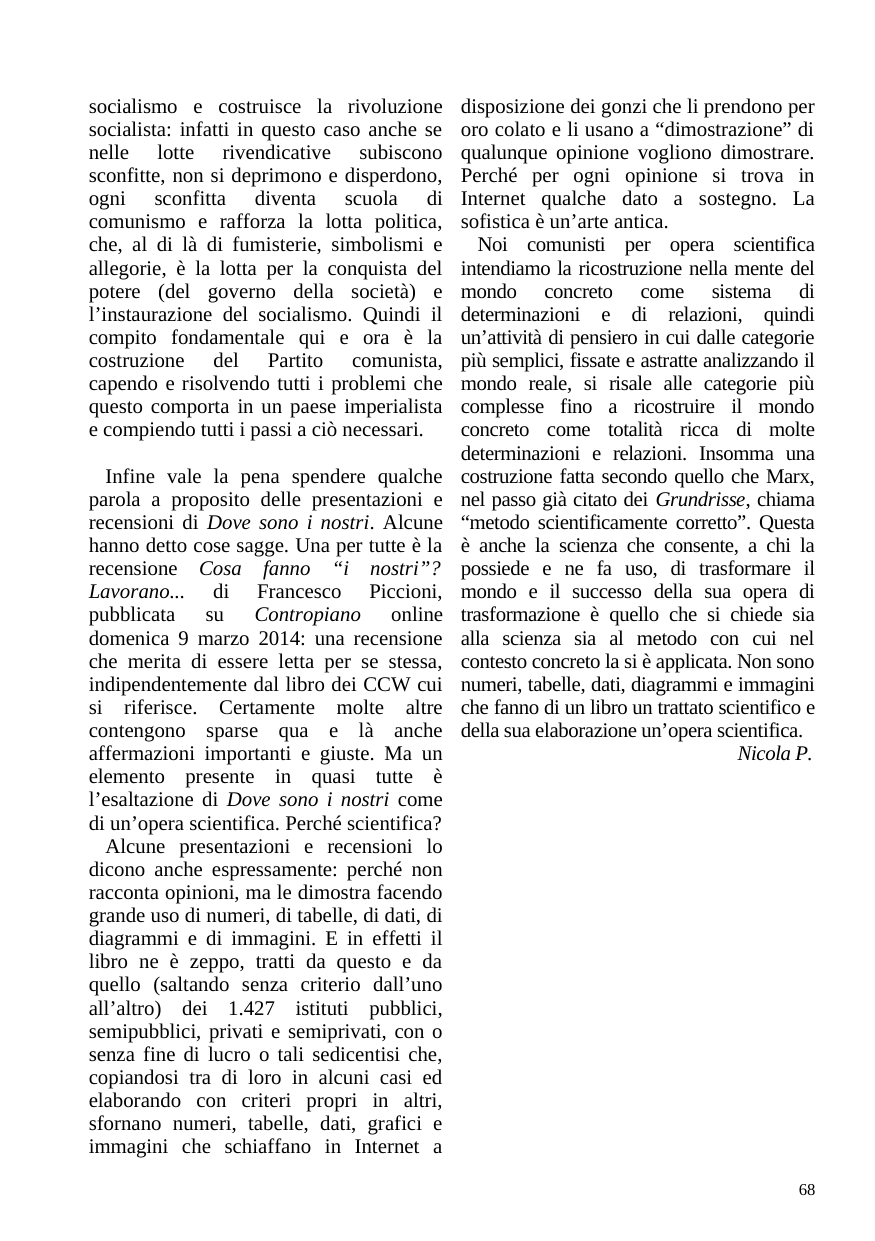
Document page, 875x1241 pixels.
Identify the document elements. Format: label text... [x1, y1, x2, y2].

text Alcune presentazioni e recensioni lo dicono anche espressamente: perché non racconta opinioni, ma le dimostra facendo grande uso di numeri, di tabelle, di dati, di diagrammi e di immagini. E in effetti il libro ne è zeppo, tratti da questo e da quello (saltando senza criterio dall’uno all’altro) dei 1.427 istituti pubblici, semipubblici, privati e semiprivati, con o senza fine di lucro o tali sedicentisi che, copiandosi tra di loro in alcuni casi ed elaborando con criteri propri in altri, sfornano numeri, tabelle, dati, grafici e immagini che schiaffano in Internet a [88, 834, 443, 1158]
text Noi comunisti per opera scientifica intendiamo la ricostruzione nella mente del mondo concreto come sistema di determinazioni e di relazioni, quindi un’attività di pensiero in cui dalle categorie più semplici, fissate e astratte analizzando il mondo reale, si risale alle categorie più complesse fino a ricostruire il mondo concreto come totalità ricca di molte determinazioni e relazioni. Insomma una costruzione fatta secondo quello che Marx, nel passo già citato dei Grundrisse, chiama “metodo scientificamente corretto”. Questa è anche la scienza che consente, a chi la possiede e ne fa uso, di trasformare il mondo e il successo della sua opera di trasformazione è quello che si chiede sia alla scienza sia al metodo con cui nel contesto concreto la si è applicata. Non sono numeri, tabelle, dati, diagrammi e immagini che fanno di un libro un trattato scientifico e della sua elaborazione un’opera scientifica. [461, 233, 815, 742]
text Infine vale la pena spendere qualche parola a proposito delle presentazioni e recensioni di Dove sono i nostri. Alcune hanno detto cose sagge. Una per tutte è la recensione Cosa fanno “i nostri”? Lavorano... di Francesco Piccioni, pubblicata su Contropiano online domenica 9 marzo 2014: una recensione che merita di essere letta per se stessa, indipendentemente dal libro dei CCW cui si riferisce. Certamente molte altre contengono sparse qua e là anche affermazioni importanti e giuste. Ma un elemento presente in quasi tutte è l’esaltazione di Dove sono i nostri come di un’opera scientifica. Perché scientifica? [88, 464, 443, 834]
text socialismo e costruisce la rivoluzione socialista: infatti in questo caso anche se nelle lotte rivendicative subiscono sconfitte, non si deprimono e disperdono, ogni sconfitta diventa scuola di comunismo e rafforza la lotta politica, che, al di là di fumisterie, simbolismi e allegorie, è la lotta per la conquista del potere (del governo della società) e l’instaurazione del socialismo. Quindi il compito fondamentale qui e ora è la costruzione del Partito comunista, capendo e risolvendo tutti i problemi che questo comporta in un paese imperialista e compiendo tutti i passi a ciò necessari. [88, 94, 443, 441]
text Nicola P. [461, 742, 815, 765]
text disposizione dei gonzi che li prendono per oro colato e li usano a “dimostrazione” di qualunque opinione vogliono dimostrare. Perché per ogni opinione si trova in Internet qualche dato a sostegno. La sofistica è un’arte antica. [461, 94, 815, 233]
